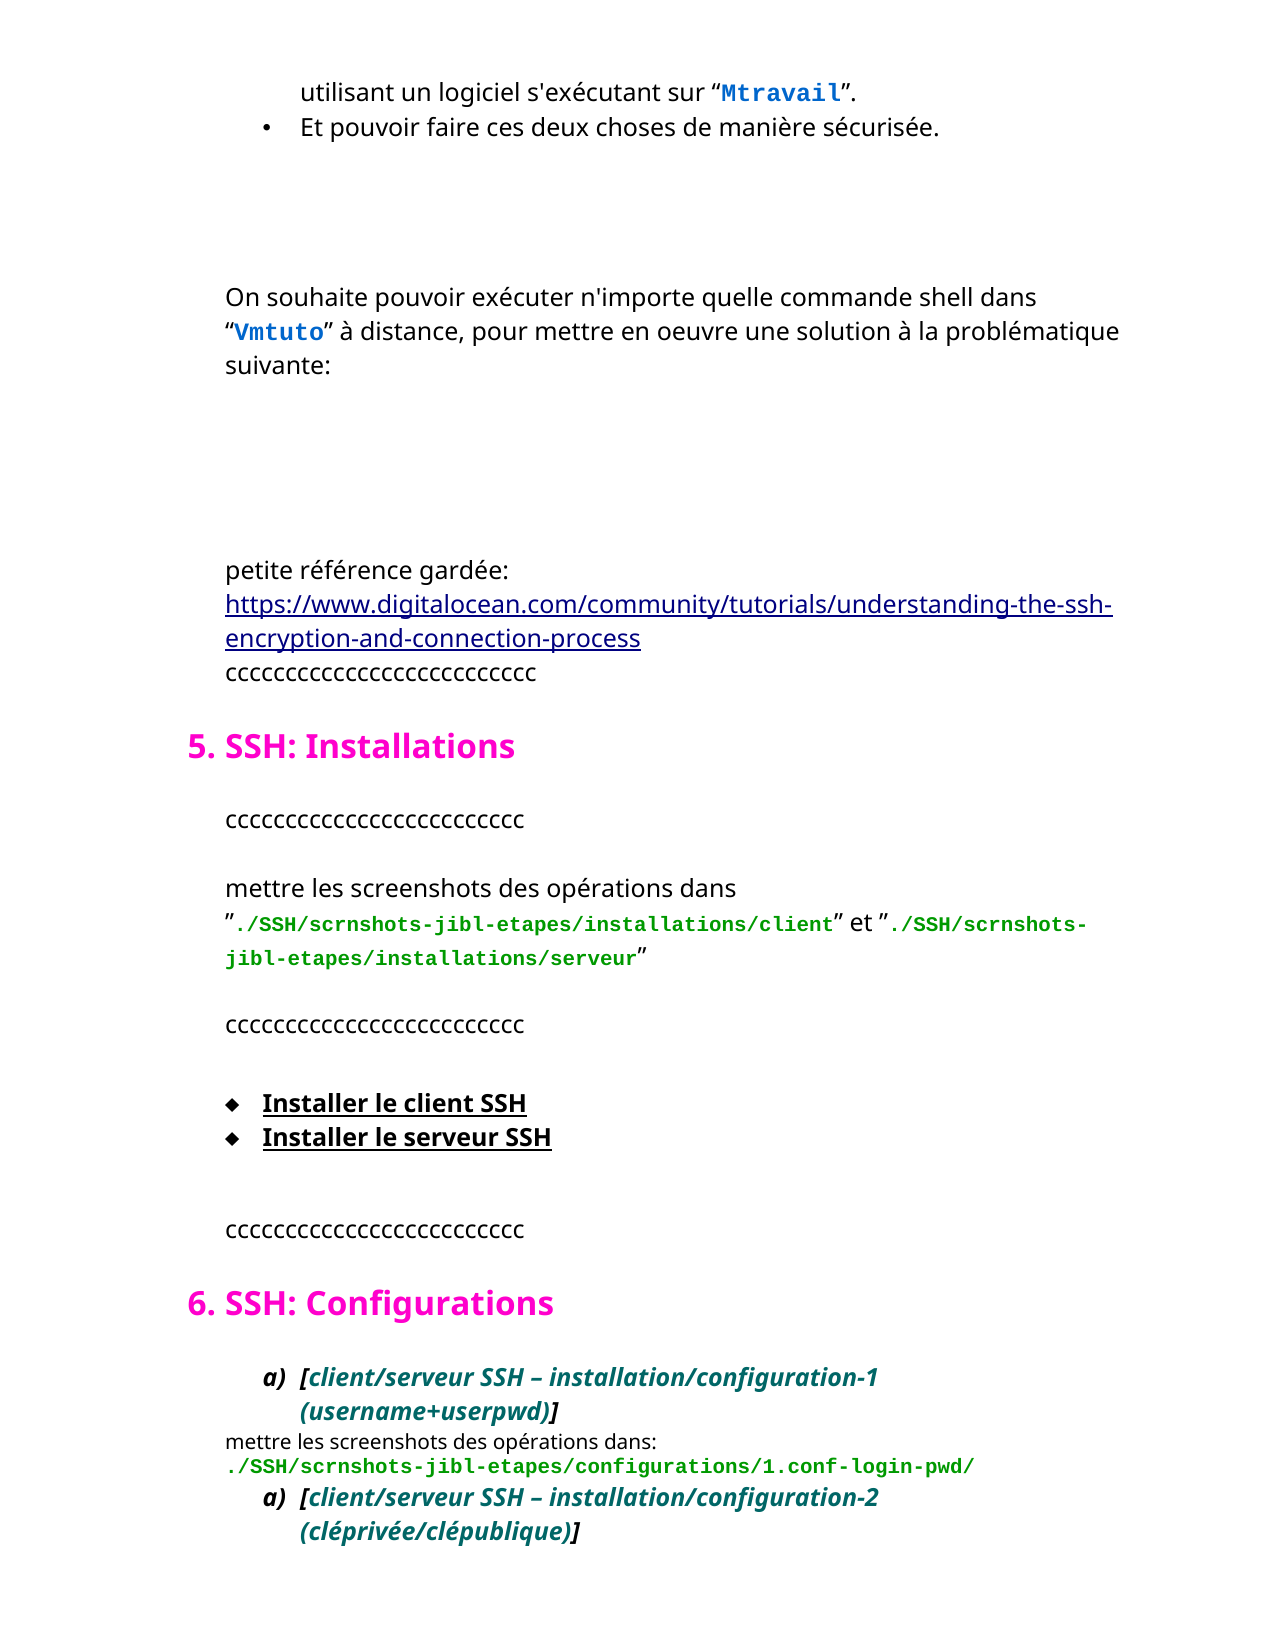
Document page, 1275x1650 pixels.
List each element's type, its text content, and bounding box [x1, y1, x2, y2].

list ccccccccccccccccccccccccc [187, 1212, 1125, 1246]
list Installer le serveur SSH [225, 1120, 1125, 1154]
list ./SSH/scrnshots-jibl-etapes/configurations/1.conf-login-pwd/ [187, 1456, 1125, 1479]
list [client/serveur SSH – installation/configuration-2 (cléprivée/clépublique)] [262, 1479, 1125, 1548]
list mettre les screenshots des opérations dans ”./SSH/scrnshots-jibl-etapes/installations/client” et ”./SSH/scrnshots-jibl-etapes/installations/serveur” [187, 870, 1125, 972]
text On souhaite pouvoir exécuter n'importe quelle commande shell dans “Vmtuto” à distance, pour mettre en oeuvre une solution à la problématique suivante: [225, 279, 1125, 382]
list cccccccccccccccccccccccccc [187, 654, 1125, 688]
list petite référence gardée: https://www.digitalocean.com/community/tutorials/understanding-the-ssh-encryption-and-connection-process [187, 552, 1125, 654]
list SSH: Configurations [187, 1280, 1125, 1325]
list Et pouvoir faire ces deux choses de manière sécurisée. [262, 109, 1125, 143]
list SSH: Installations [187, 723, 1125, 768]
list mettre les screenshots des opérations dans: [187, 1427, 1125, 1456]
list ccccccccccccccccccccccccc [187, 802, 1125, 836]
list [client/serveur SSH – installation/configuration-1 (username+userpwd)] [262, 1359, 1125, 1427]
list Installer le client SSH [225, 1086, 1125, 1120]
list ccccccccccccccccccccccccc [187, 1006, 1125, 1041]
list utilisant un logiciel s'exécutant sur “Mtravail”. [262, 75, 1125, 109]
